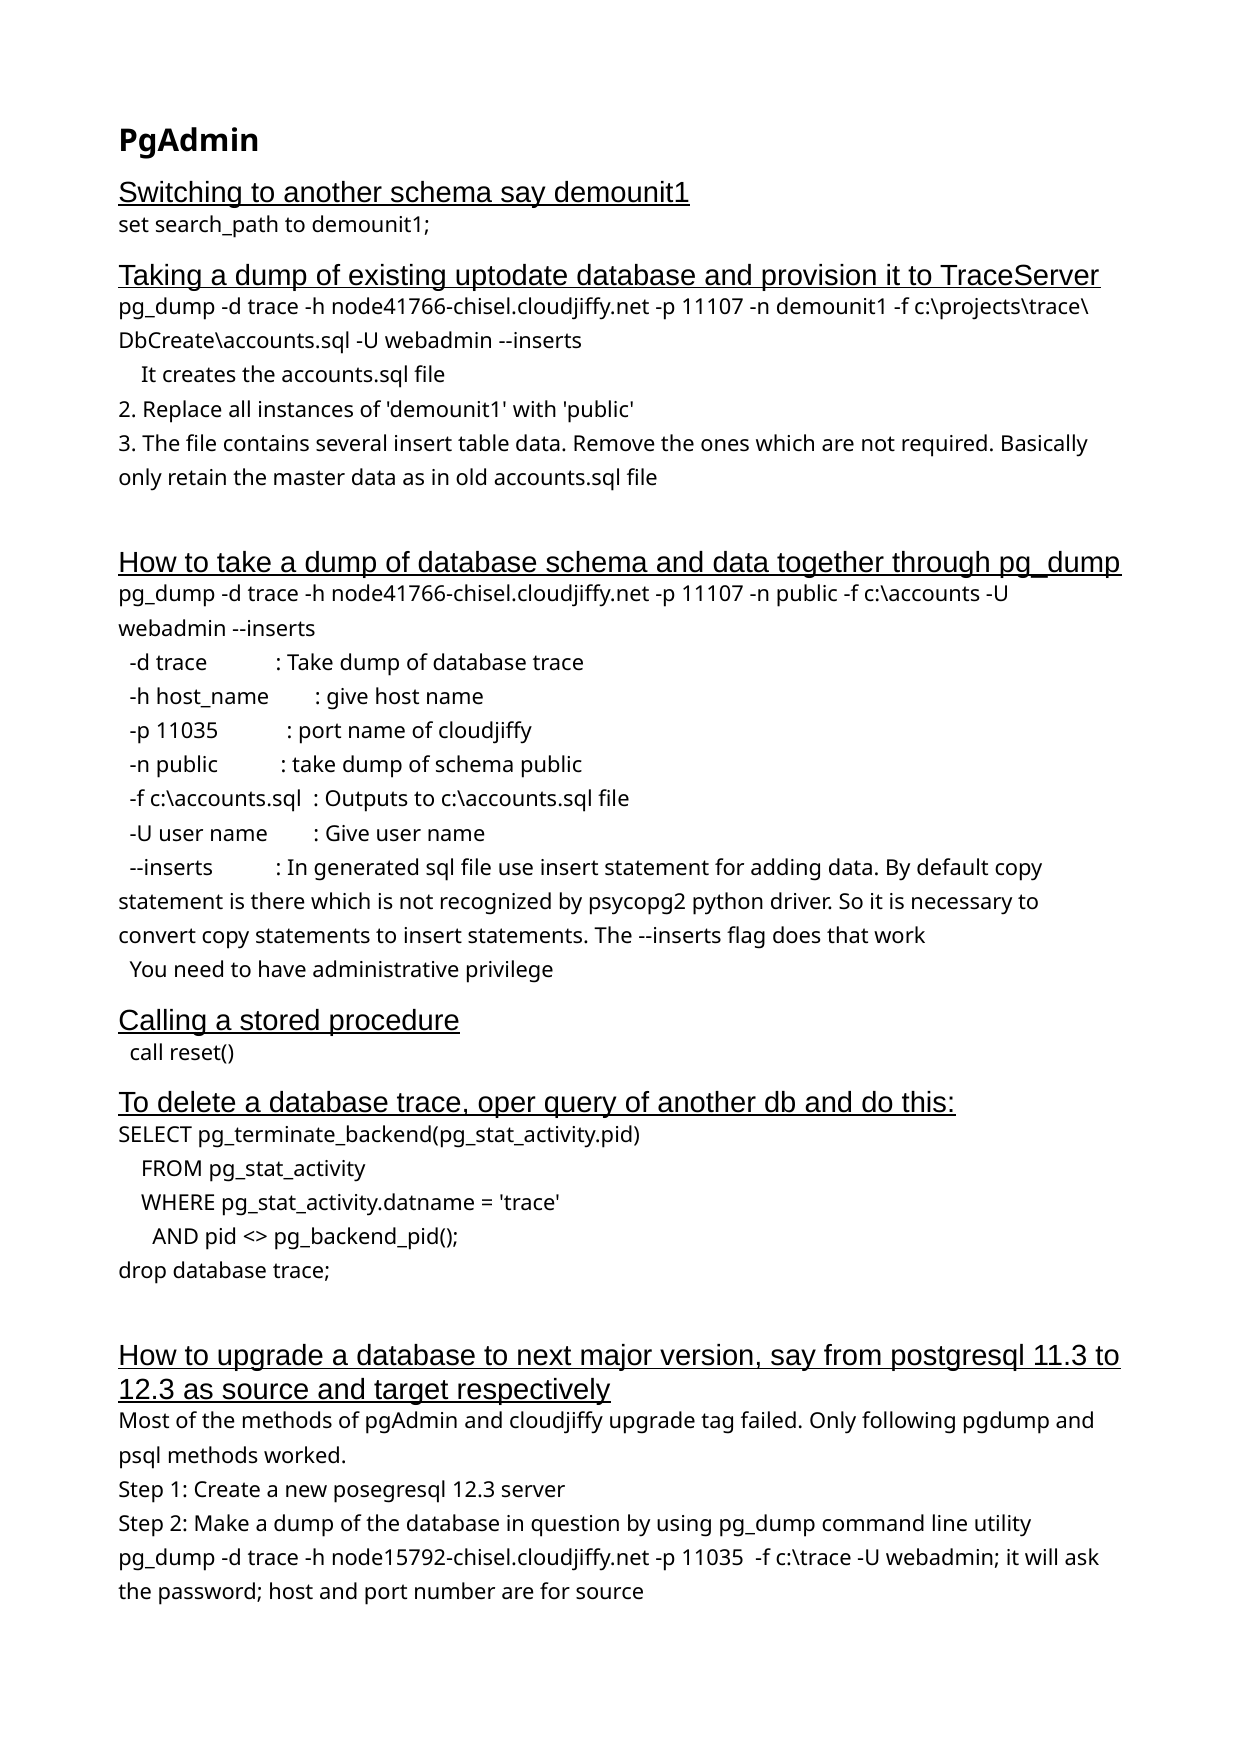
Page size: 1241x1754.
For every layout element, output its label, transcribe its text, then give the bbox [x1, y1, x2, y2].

subtitle How to take a dump of database schema and data together through pg_dump [118, 545, 1122, 574]
text -h host_name : give host name [118, 681, 1122, 711]
text Step 2: Make a dump of the database in question by using pg_dump command line utility [118, 1508, 1122, 1538]
text WHERE pg_stat_activity.datname = 'trace' [118, 1187, 1122, 1217]
text --inserts : In generated sql file use insert statement for adding data. By default copy statement is there which is not recognized by psycopg2 python driver. So it is necessary to convert copy statements to insert statements. The --inserts flag does that work [118, 852, 1122, 950]
subtitle Taking a dump of existing uptodate database and provision it to TraceServer [118, 258, 1122, 291]
text 2. Replace all instances of 'demounit1' with 'public' [118, 394, 1122, 423]
text pg_dump -d trace -h node41766-chisel.cloudjiffy.net -p 11107 -n public -f c:\accounts -U webadmin --inserts [118, 578, 1122, 642]
text -U user name : Give user name [118, 818, 1122, 847]
text SELECT pg_terminate_backend(pg_stat_activity.pid) [118, 1119, 1122, 1149]
subtitle Calling a stored procedure [118, 1003, 1122, 1037]
text pg_dump -d trace -h node15792-chisel.cloudjiffy.net -p 11035 -f c:\trace -U webadmin; it will ask the password; host and port number are for source [118, 1542, 1122, 1606]
text call reset() [118, 1037, 1122, 1066]
subtitle How to upgrade a database to next major version, say from postgresql 11.3 to 12.3 as source and target respectively [118, 1338, 1122, 1406]
subtitle Switching to another schema say demounit1 [118, 175, 1122, 209]
subtitle To delete a database trace, oper query of another db and do this: [118, 1085, 1122, 1119]
text Step 1: Create a new posegresql 12.3 server [118, 1474, 1122, 1504]
text 3. The file contains several insert table data. Remove the ones which are not required. Basically only retain the master data as in old accounts.sql file [118, 428, 1122, 492]
text pg_dump -d trace -h node41766-chisel.cloudjiffy.net -p 11107 -n demounit1 -f c:\projects\trace\DbCreate\accounts.sql -U webadmin --inserts [118, 291, 1122, 355]
subtitle PgAdmin [118, 118, 1122, 161]
text drop database trace; [118, 1256, 1122, 1285]
text You need to have administrative privilege [118, 954, 1122, 984]
text FROM pg_stat_activity [118, 1153, 1122, 1183]
text It creates the accounts.sql file [118, 359, 1122, 389]
text -n public : take dump of schema public [118, 749, 1122, 779]
text Most of the methods of pgAdmin and cloudjiffy upgrade tag failed. Only following pgdump and psql methods worked. [118, 1406, 1122, 1469]
text set search_path to demounit1; [118, 209, 1122, 239]
text AND pid <> pg_backend_pid(); [118, 1221, 1122, 1251]
text -d trace : Take dump of database trace [118, 647, 1122, 677]
text -f c:\accounts.sql : Outputs to c:\accounts.sql file [118, 783, 1122, 813]
text -p 11035 : port name of cloudjiffy [118, 715, 1122, 745]
